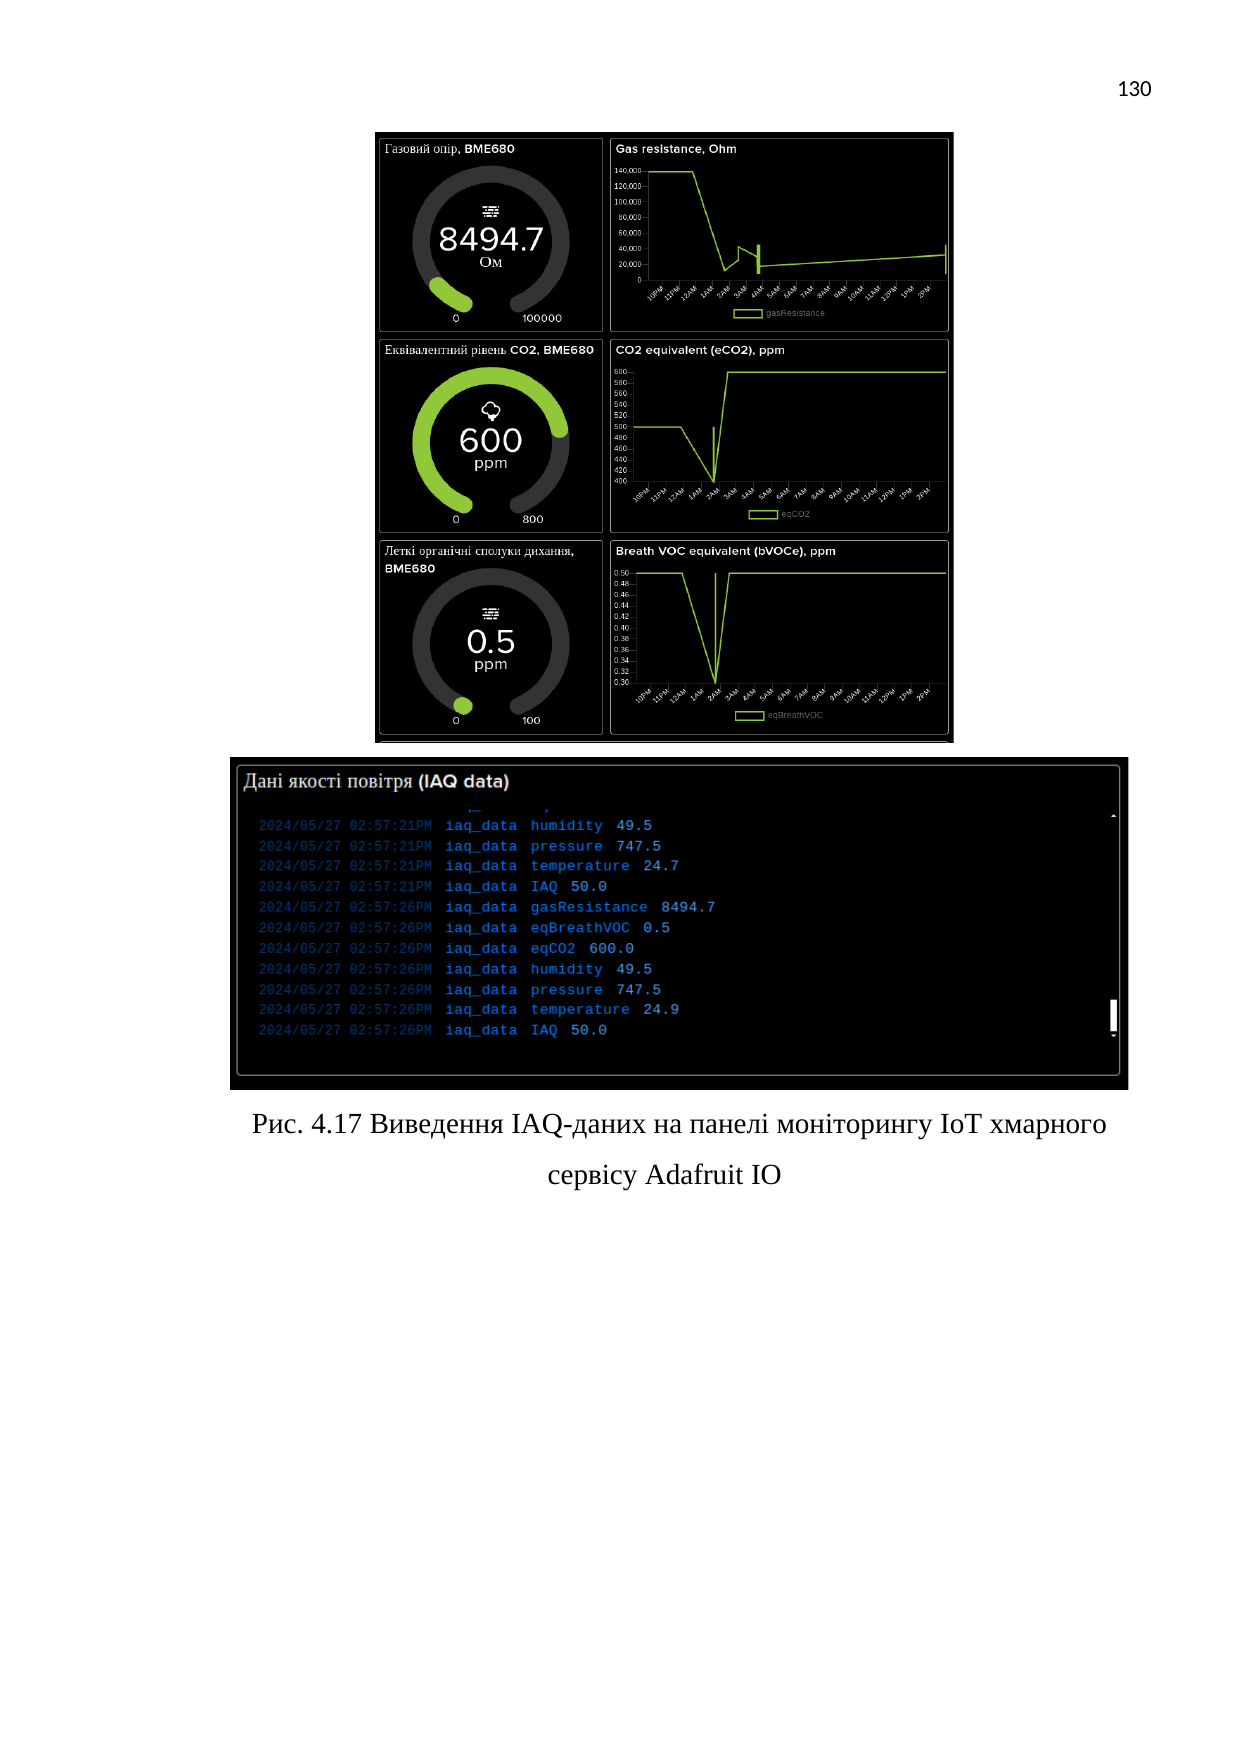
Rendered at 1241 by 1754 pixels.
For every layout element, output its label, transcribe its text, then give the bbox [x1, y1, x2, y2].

text Рис. 4.17 Виведення IAQ-даних на панелі моніторингу IoT хмарного сервісу Adafruit IO [177, 1107, 1152, 1190]
picture [375, 132, 954, 743]
